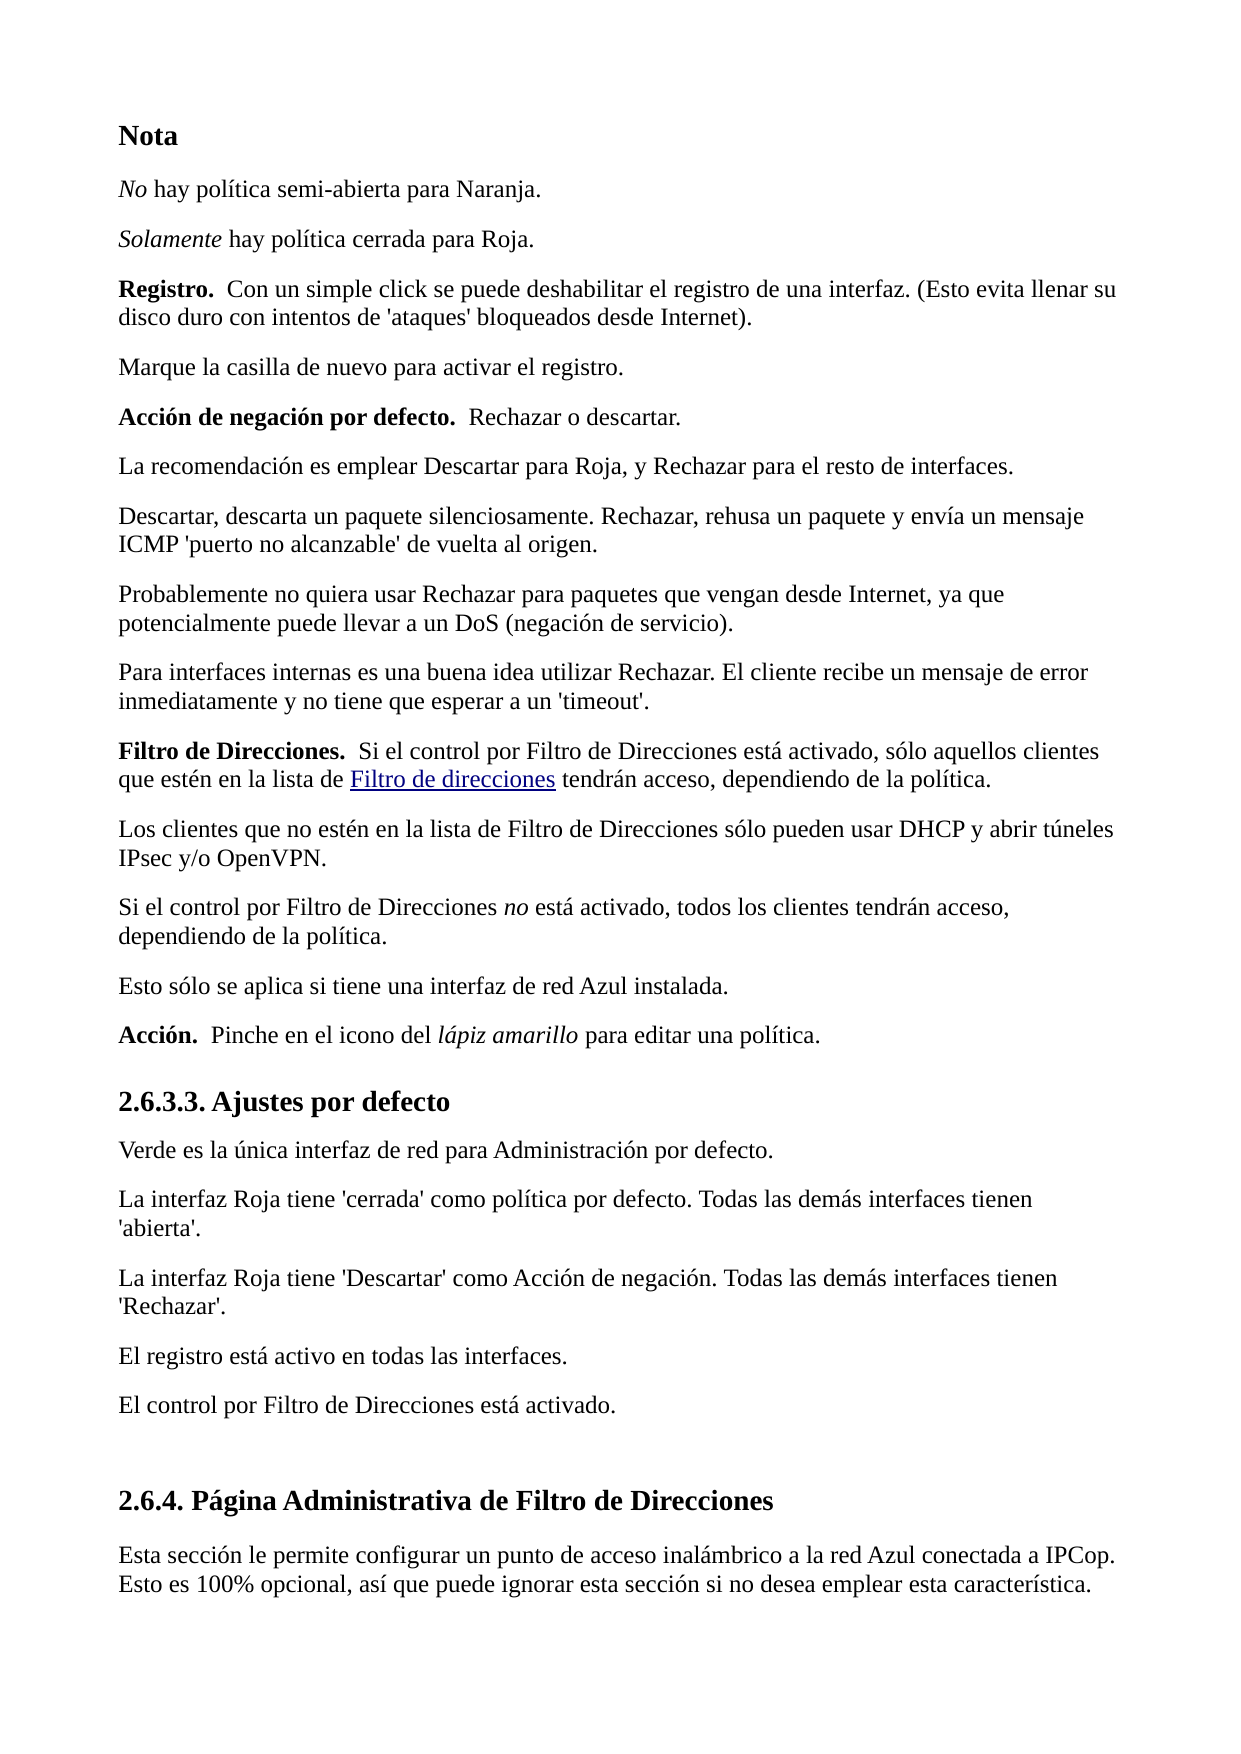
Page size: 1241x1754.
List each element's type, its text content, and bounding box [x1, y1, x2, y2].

text Esto sólo se aplica si tiene una interfaz de red Azul instalada. [118, 971, 1122, 999]
text Registro. Con un simple click se puede deshabilitar el registro de una interfaz. (Esto evita llenar su disco duro con intentos de 'ataques' bloqueados desde Internet). [118, 274, 1122, 331]
text Los clientes que no estén en la lista de Filtro de Direcciones sólo pueden usar DHCP y abrir túneles IPsec y/o OpenVPN. [118, 814, 1122, 872]
text Marque la casilla de nuevo para activar el registro. [118, 352, 1122, 381]
text El control por Filtro de Direcciones está activado. [118, 1391, 1122, 1419]
text La interfaz Roja tiene 'cerrada' como política por defecto. Todas las demás interfaces tienen 'abierta'. [118, 1184, 1122, 1242]
text Descartar, descarta un paquete silenciosamente. Rechazar, rehusa un paquete y envía un mensaje ICMP 'puerto no alcanzable' de vuelta al origen. [118, 501, 1122, 558]
text Filtro de Direcciones. Si el control por Filtro de Direcciones está activado, sólo aquellos clientes que estén en la lista de Filtro de direcciones tendrán acceso, dependiendo de la política. [118, 736, 1122, 793]
subtitle 2.6.3.3. Ajustes por defecto [118, 1084, 1122, 1118]
subtitle 2.6.4. Página Administrativa de Filtro de Direcciones [118, 1483, 1122, 1517]
text La interfaz Roja tiene 'Descartar' como Acción de negación. Todas las demás interfaces tienen 'Rechazar'. [118, 1263, 1122, 1320]
text No hay política semi-abierta para Naranja. [118, 174, 1122, 203]
text Acción. Pinche en el icono del lápiz amarillo para editar una política. [118, 1020, 1122, 1049]
text Esta sección le permite configurar un punto de acceso inalámbrico a la red Azul conectada a IPCop. Esto es 100% opcional, así que puede ignorar esta sección si no desea emplear esta característica. [118, 1540, 1122, 1597]
text Acción de negación por defecto. Rechazar o descartar. [118, 402, 1122, 430]
text Para interfaces internas es una buena idea utilizar Rechazar. El cliente recibe un mensaje de error inmediatamente y no tiene que esperar a un 'timeout'. [118, 657, 1122, 715]
text La recomendación es emplear Descartar para Roja, y Rechazar para el resto de interfaces. [118, 451, 1122, 480]
text Si el control por Filtro de Direcciones no está activado, todos los clientes tendrán acceso, dependiendo de la política. [118, 892, 1122, 950]
text Verde es la única interfaz de red para Administración por defecto. [118, 1135, 1122, 1163]
text Solamente hay política cerrada para Roja. [118, 224, 1122, 253]
text El registro está activo en todas las interfaces. [118, 1341, 1122, 1370]
subtitle Nota [118, 118, 1122, 152]
text Probablemente no quiera usar Rechazar para paquetes que vengan desde Internet, ya que potencialmente puede llevar a un DoS (negación de servicio). [118, 579, 1122, 637]
